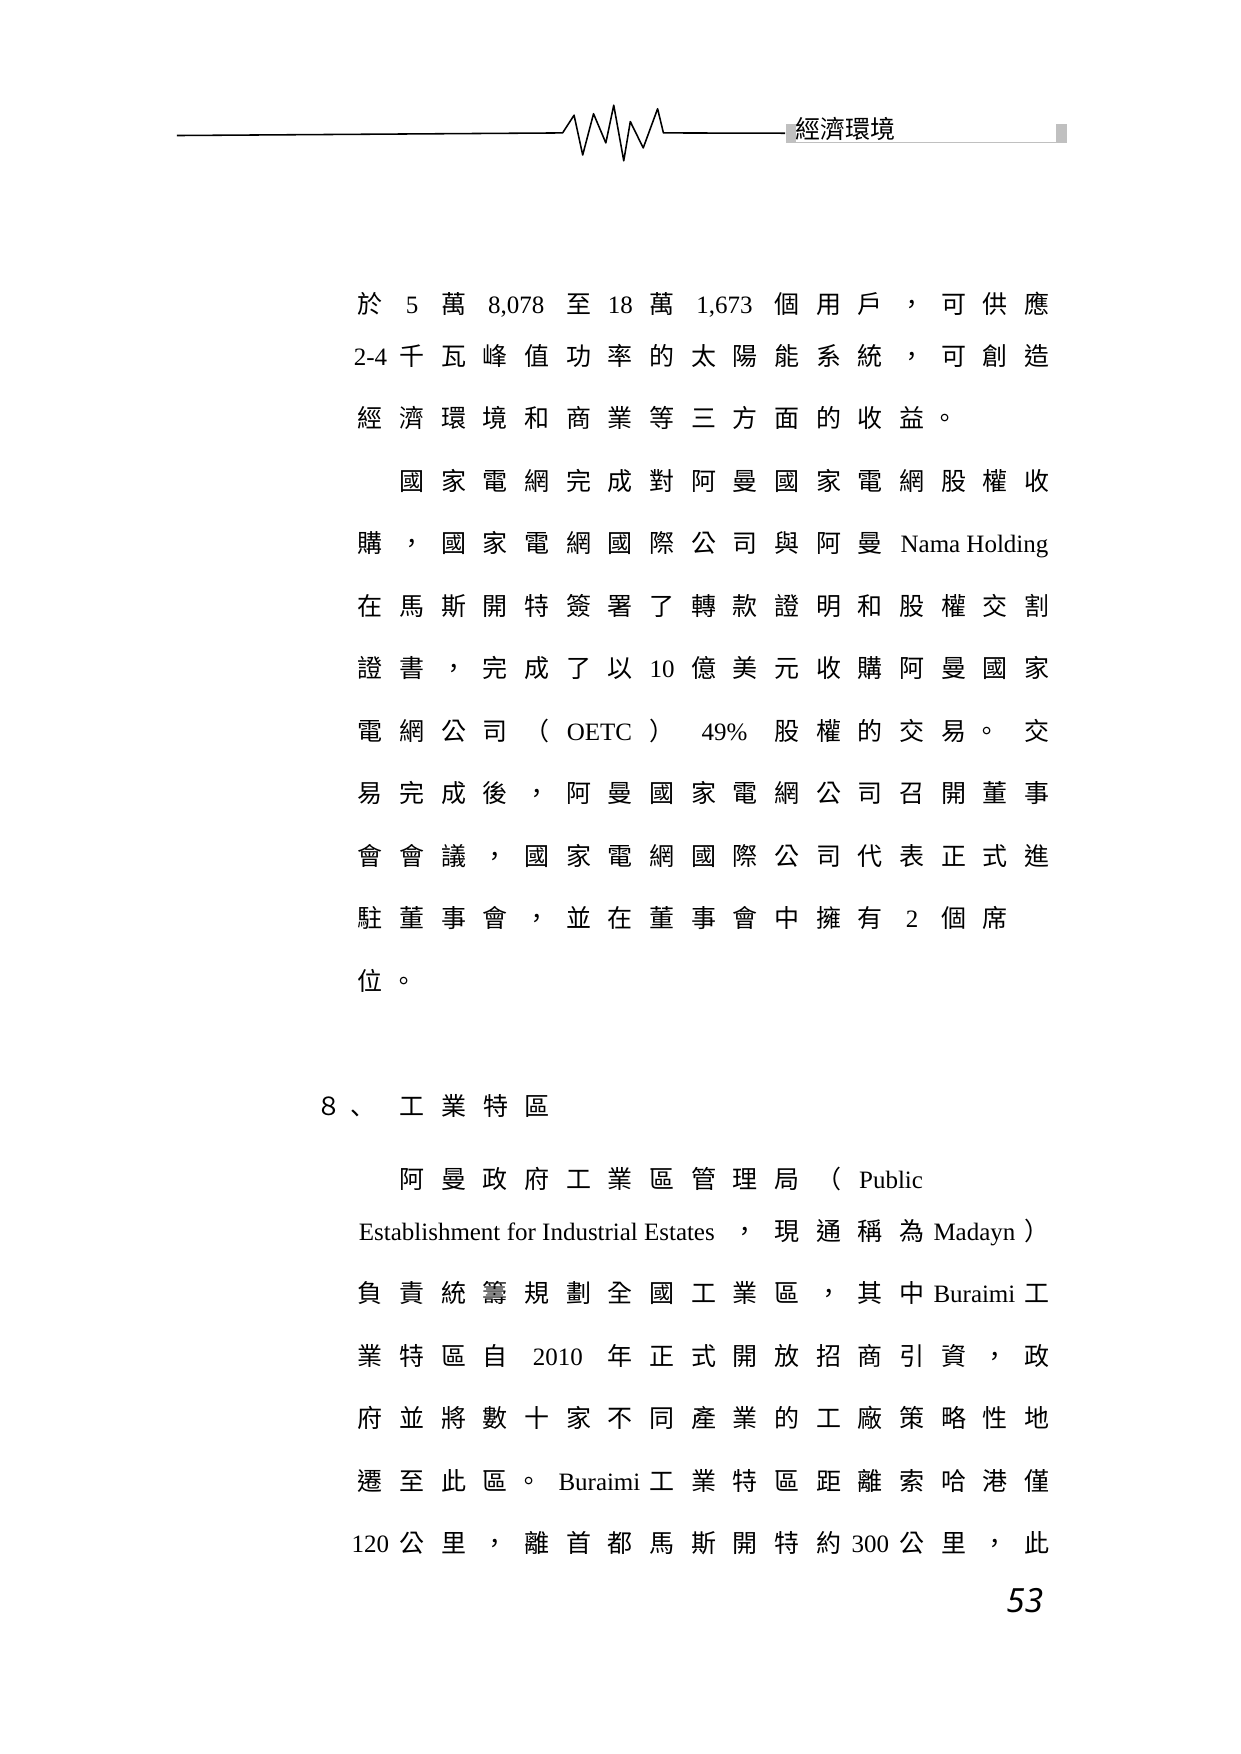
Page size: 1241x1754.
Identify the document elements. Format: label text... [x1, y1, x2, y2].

text ８、工業特區 [281, 1063, 1058, 1125]
text 阿曼政府工業區管理局（Public Establishment for Industrial Estates，現通稱為Madayn）負責統籌規劃全國工業區，其中Buraimi工業特區自2010年正式開放招商引資，政府並將數十家不同產業的工廠策略性地遷至此區。Buraimi工業特區距離索哈港僅120公里，離首都馬斯開特約300公里，此 [334, 1125, 1058, 1563]
text 國家電網完成對阿曼國家電網股權收購，國家電網國際公司與阿曼Nama Holding在馬斯開特簽署了轉款證明和股權交割證書，完成了以10億美元收購阿曼國家電網公司（OETC）49%股權的交易。交易完成後，阿曼國家電網公司召開董事會會議，國家電網國際公司代表正式進駐董事會，並在董事會中擁有2個席位。 [330, 438, 1058, 1000]
text 於5萬8,078至18萬1,673個用戶，可供應2-4千瓦峰值功率的太陽能系統，可創造經濟環境和商業等三方面的收益。 [330, 250, 1058, 438]
